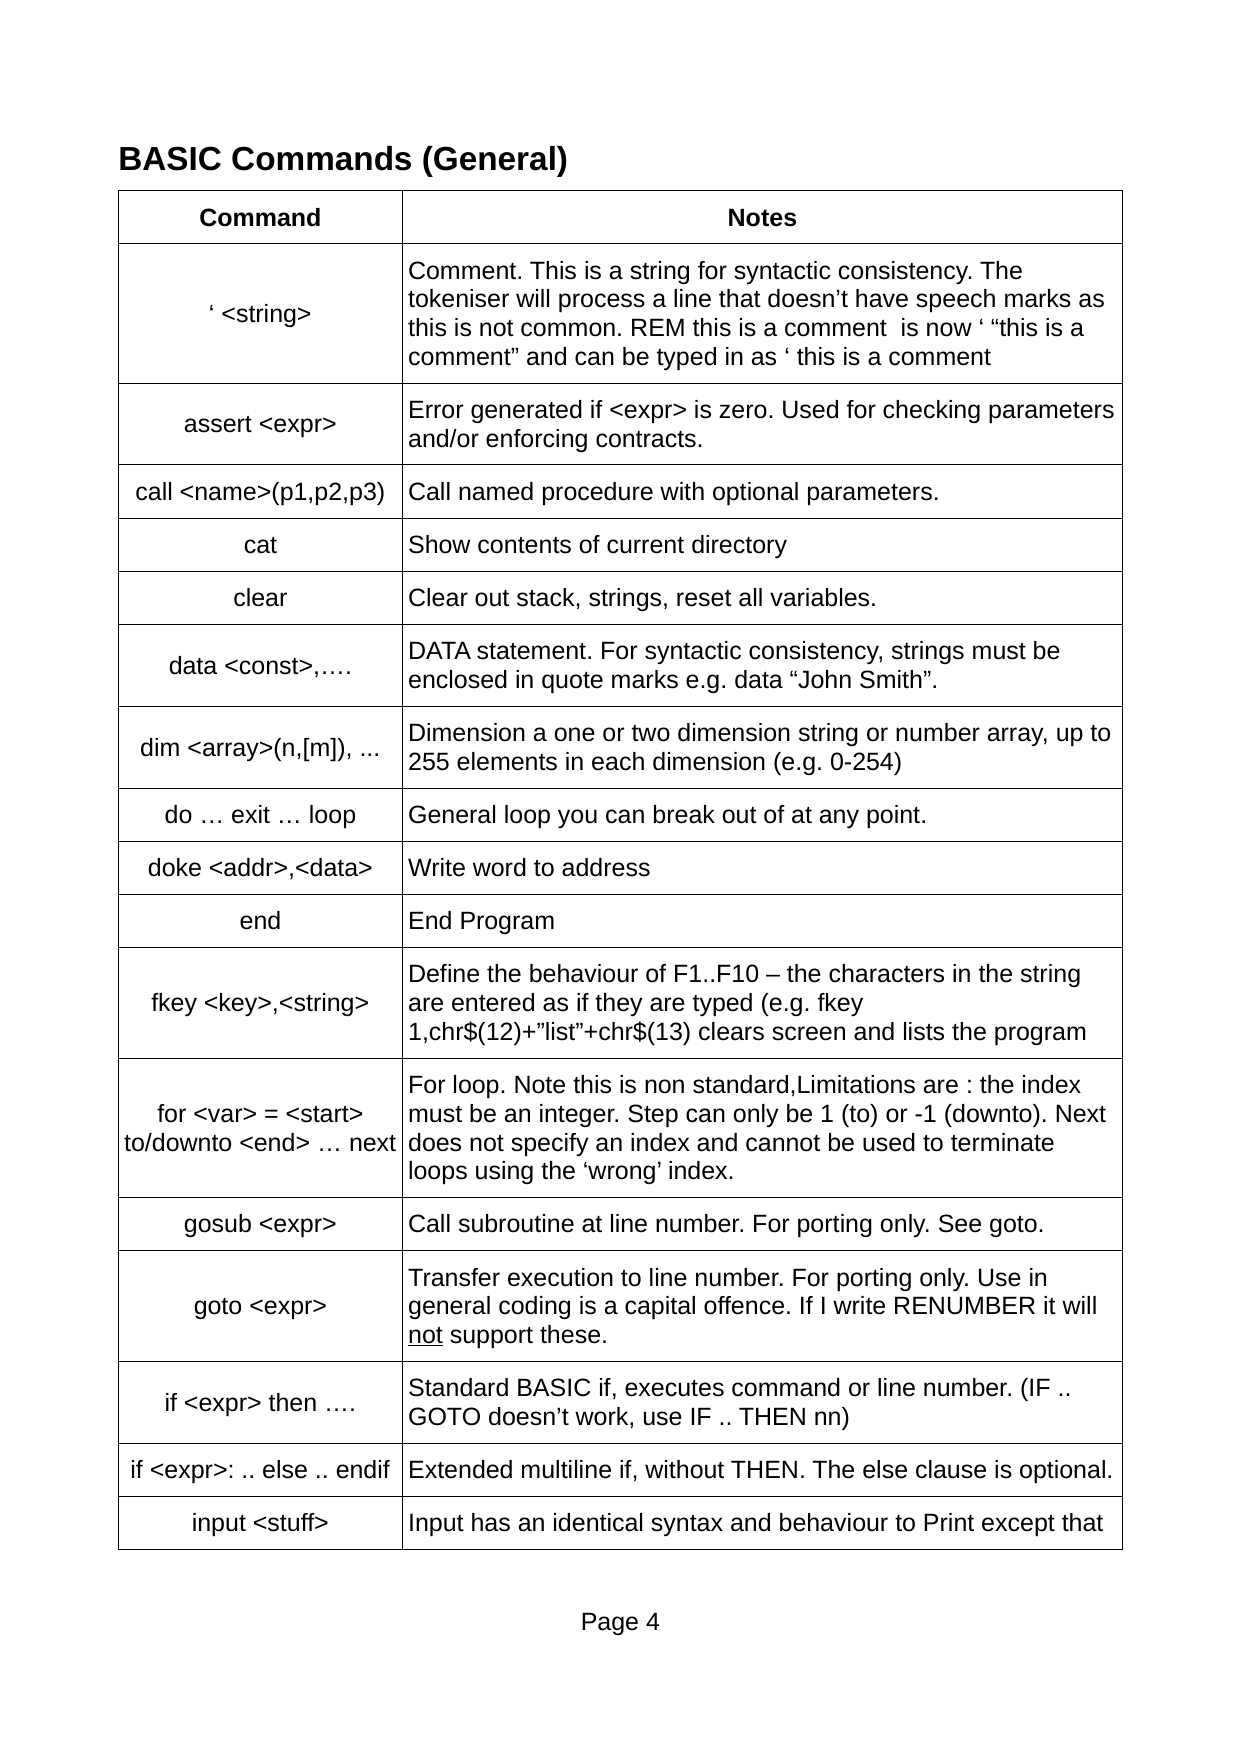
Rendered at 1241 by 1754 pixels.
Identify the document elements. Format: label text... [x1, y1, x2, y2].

table_cell Goto <expr> [119, 1251, 402, 1361]
table_cell Call subroutine at line number. For porting only. See goto. [403, 1198, 1122, 1250]
table_cell Extended multiline if, without THEN. The else clause is optional. [403, 1444, 1122, 1496]
table_cell Cat [119, 519, 402, 571]
table_cell Call named procedure with optional parameters. [403, 465, 1122, 517]
table_cell Data <const>,…. [119, 625, 402, 706]
table_cell Input has an identical syntax and behaviour to Print except that [403, 1497, 1122, 1549]
table_cell ‘ <string> [119, 244, 402, 382]
table_cell Error generated if <expr> is zero. Used for checking parameters and/or enforcing contracts. [403, 384, 1122, 464]
table_cell Assert <expr> [119, 384, 402, 464]
table_cell Write word to address [403, 842, 1122, 894]
table_cell Comment. This is a string for syntactic consistency. The tokeniser will process a line that doesn’t have speech marks as this is not common. REM this is a comment is now ‘ “this is a comment” and can be typed in as ‘ this is a comment [403, 244, 1122, 382]
table_cell For loop. Note this is non standard,Limitations are : the index must be an integer. Step can only be 1 (to) or -1 (downto). Next does not specify an index and cannot be used to terminate loops using the ‘wrong’ index. [403, 1059, 1122, 1197]
table_cell Show contents of current directory [403, 519, 1122, 571]
table_cell Do … exit … loop [119, 789, 402, 841]
table_cell DATA statement. For syntactic consistency, strings must be enclosed in quote marks e.g. data “John Smith”. [403, 625, 1122, 706]
table_cell Dimension a one or two dimension string or number array, up to 255 elements in each dimension (e.g. 0-254) [403, 707, 1122, 787]
table_cell Clear [119, 572, 402, 624]
table_header Notes [403, 191, 1122, 243]
table_cell If <expr>: .. else .. endif [119, 1444, 402, 1496]
table_cell Gosub <expr> [119, 1198, 402, 1250]
table_cell For <var> = <start> to/downto <end> … next [119, 1059, 402, 1197]
table_cell Clear out stack, strings, reset all variables. [403, 572, 1122, 624]
subtitle BASIC Commands (General) [118, 139, 1122, 177]
table_cell Define the behaviour of F1..F10 – the characters in the string are entered as if they are typed (e.g. fkey 1,chr$(12)+”list”+chr$(13) clears screen and lists the program [403, 948, 1122, 1057]
table_cell General loop you can break out of at any point. [403, 789, 1122, 841]
table_cell End Program [403, 895, 1122, 947]
table_cell Dim <array>(n,[m]), ... [119, 707, 402, 787]
table_cell End [119, 895, 402, 947]
table_cell If <expr> then …. [119, 1362, 402, 1442]
table_cell Doke <addr>,<data> [119, 842, 402, 894]
table_cell Fkey <key>,<string> [119, 948, 402, 1057]
table_cell Standard BASIC if, executes command or line number. (IF .. GOTO doesn’t work, use IF .. THEN nn) [403, 1362, 1122, 1442]
table_cell Transfer execution to line number. For porting only. Use in general coding is a capital offence. If I write RENUMBER it will not support these. [403, 1251, 1122, 1361]
table_cell Input <stuff> [119, 1497, 402, 1549]
table_header Command [119, 191, 402, 243]
table_cell Call <name>(p1,p2,p3) [119, 465, 402, 517]
